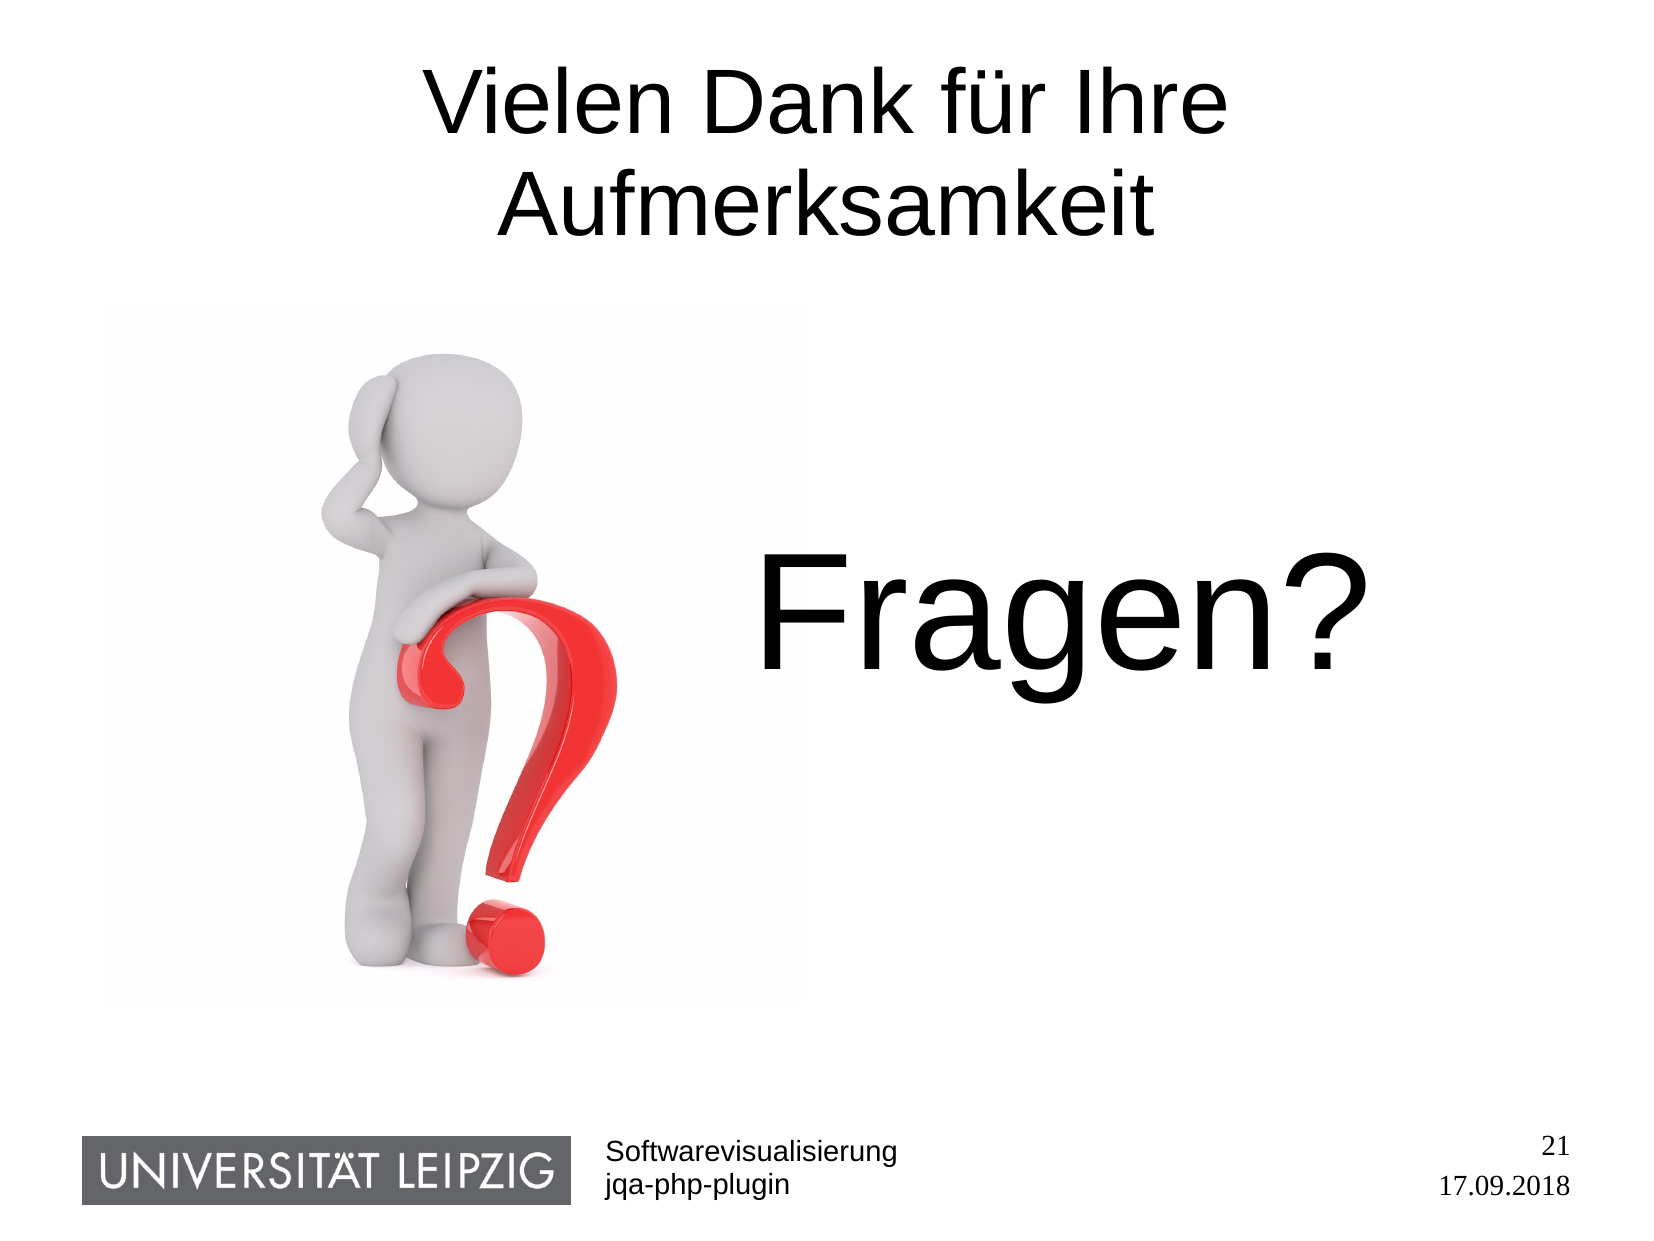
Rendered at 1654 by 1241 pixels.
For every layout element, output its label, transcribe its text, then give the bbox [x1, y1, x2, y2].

picture [82, 1136, 571, 1205]
title Vielen Dank für Ihre Aufmerksamkeit [82, 49, 1571, 257]
picture [106, 307, 804, 1004]
text_box Fragen? [736, 510, 1388, 713]
